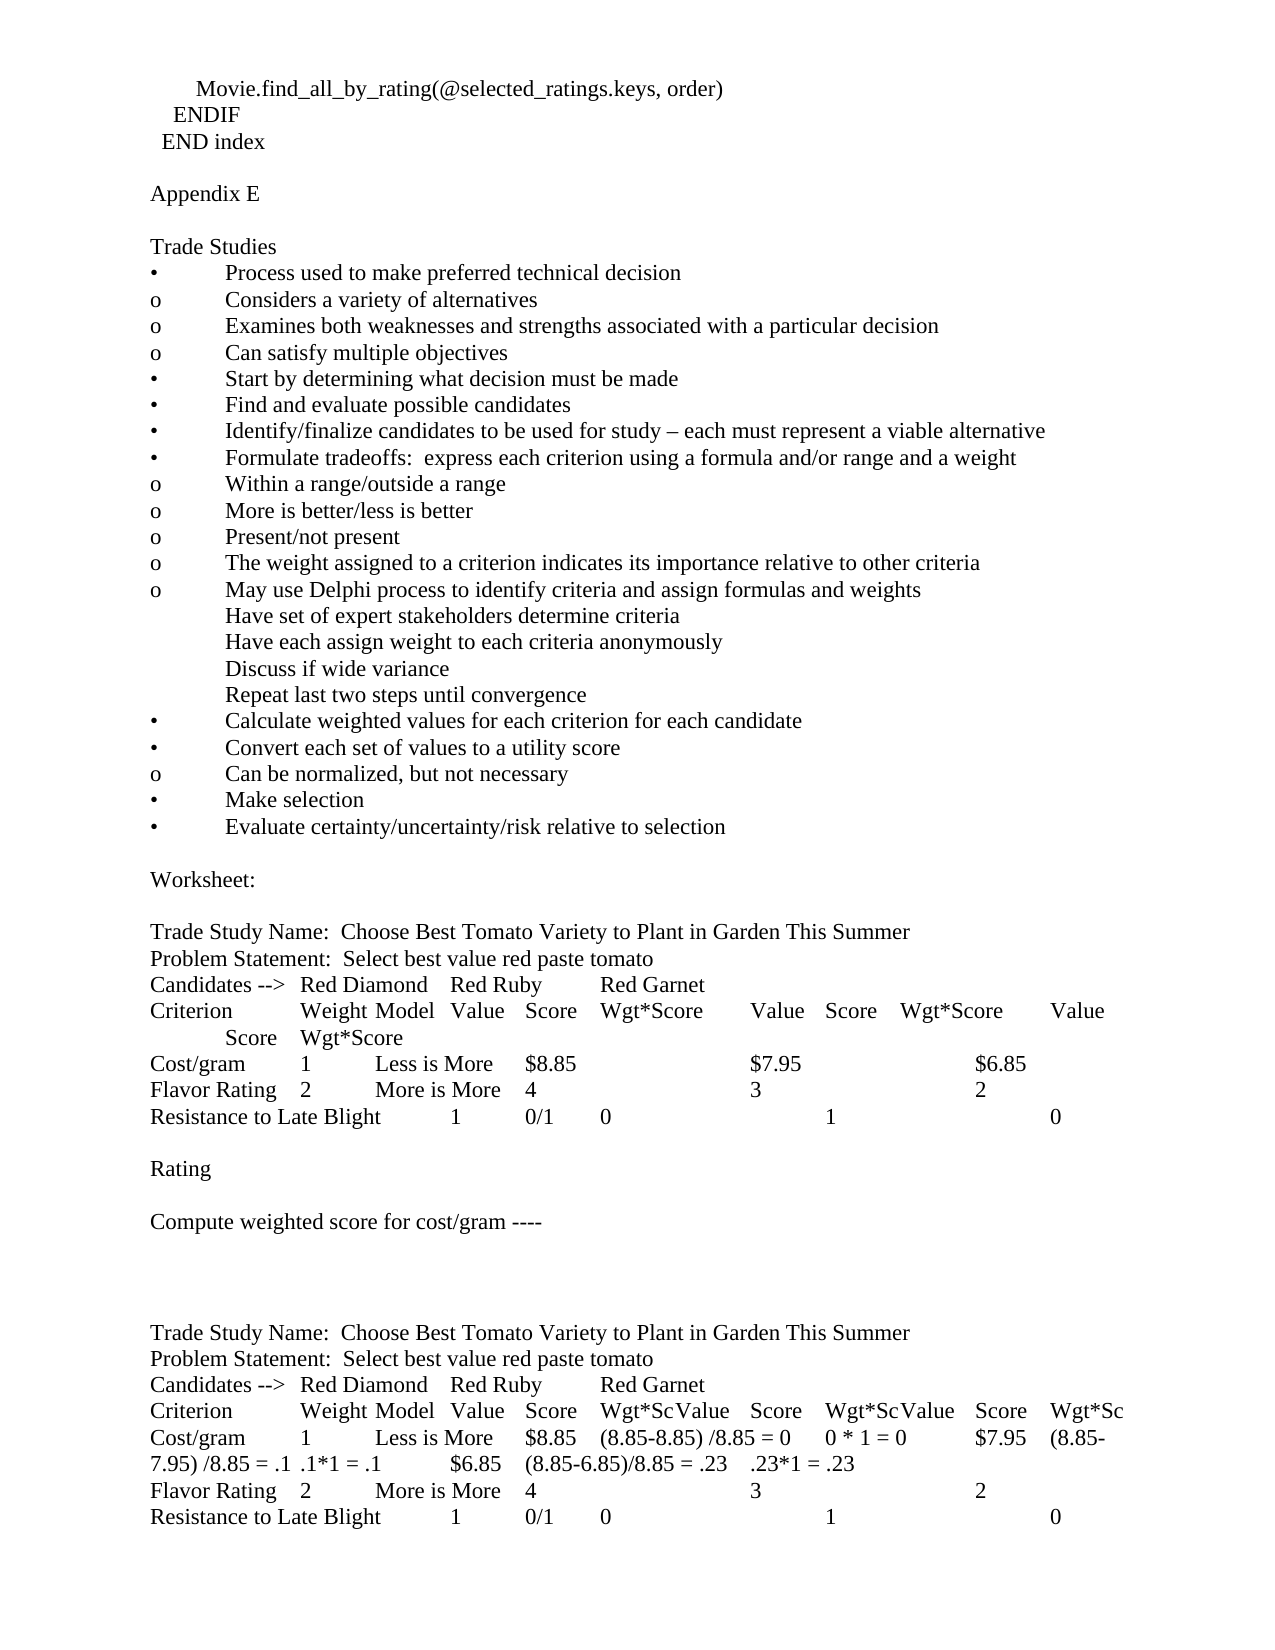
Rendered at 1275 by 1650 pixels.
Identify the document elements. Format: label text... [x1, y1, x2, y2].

text  Have set of expert stakeholders determine criteria [150, 602, 1125, 628]
text • Identify/finalize candidates to be used for study – each must represent a viable alternative [150, 418, 1125, 444]
text Cost/gram 1 Less is More $8.85 $7.95 $6.85 [150, 1050, 1125, 1076]
text • Formulate tradeoffs: express each criterion using a formula and/or range and a weight [150, 444, 1125, 470]
text • Start by determining what decision must be made [150, 365, 1125, 391]
text  Discuss if wide variance [150, 655, 1125, 681]
text • Evaluate certainty/uncertainty/risk relative to selection [150, 813, 1125, 839]
text Trade Study Name: Choose Best Tomato Variety to Plant in Garden This Summer [150, 918, 1125, 945]
text Criterion Weight Model Value Score Wgt*Score Value Score Wgt*Score Value Score Wgt*Score [150, 997, 1125, 1050]
text Resistance to Late Blight 1 0/1 0 1 0 [150, 1503, 1125, 1556]
text • Find and evaluate possible candidates [150, 391, 1125, 418]
text o Can be normalized, but not necessary [150, 760, 1125, 787]
text o Considers a variety of alternatives [150, 286, 1125, 312]
text Cost/gram 1 Less is More $8.85 (8.85-8.85) /8.85 = 0 0 * 1 = 0 $7.95 (8.85-7.95) /8.85 = .1 .1*1 = .1 $6.85 (8.85-6.85)/8.85 = .23 .23*1 = .23 [150, 1424, 1125, 1477]
text Candidates --> Red Diamond Red Ruby Red Garnet [150, 1371, 1125, 1398]
text Rating [150, 1156, 1125, 1182]
text o Examines both weaknesses and strengths associated with a particular decision [150, 312, 1125, 338]
text • Process used to make preferred technical decision [150, 259, 1125, 286]
text • Make selection [150, 787, 1125, 813]
text  Repeat last two steps until convergence [150, 681, 1125, 707]
text o More is better/less is better [150, 497, 1125, 523]
text Trade Study Name: Choose Best Tomato Variety to Plant in Garden This Summer [150, 1318, 1125, 1345]
text END index [150, 128, 1125, 154]
text Problem Statement: Select best value red paste tomato [150, 945, 1125, 971]
text o Within a range/outside a range [150, 470, 1125, 497]
text • Convert each set of values to a utility score [150, 734, 1125, 760]
text Appendix E [150, 180, 1125, 207]
text Worksheet: [150, 866, 1125, 892]
text Trade Studies [150, 233, 1125, 259]
text Candidates --> Red Diamond Red Ruby Red Garnet [150, 971, 1125, 997]
text Criterion Weight Model Value Score Wgt*Sc Value Score Wgt*Sc Value Score Wgt*Sc [150, 1398, 1125, 1424]
text Problem Statement: Select best value red paste tomato [150, 1345, 1125, 1371]
text o Present/not present [150, 523, 1125, 549]
text Resistance to Late Blight 1 0/1 0 1 0 [150, 1103, 1125, 1156]
text o May use Delphi process to identify criteria and assign formulas and weights [150, 576, 1125, 602]
text • Calculate weighted values for each criterion for each candidate [150, 707, 1125, 734]
text o Can satisfy multiple objectives [150, 338, 1125, 365]
text Flavor Rating 2 More is More 4 3 2 [150, 1477, 1125, 1503]
text o The weight assigned to a criterion indicates its importance relative to other criteria [150, 549, 1125, 576]
text Flavor Rating 2 More is More 4 3 2 [150, 1076, 1125, 1103]
text  Have each assign weight to each criteria anonymously [150, 628, 1125, 655]
text Compute weighted score for cost/gram ---- [150, 1208, 1125, 1234]
text Movie.find_all_by_rating(@selected_ratings.keys, order) [150, 75, 1125, 101]
text ENDIF [150, 101, 1125, 128]
